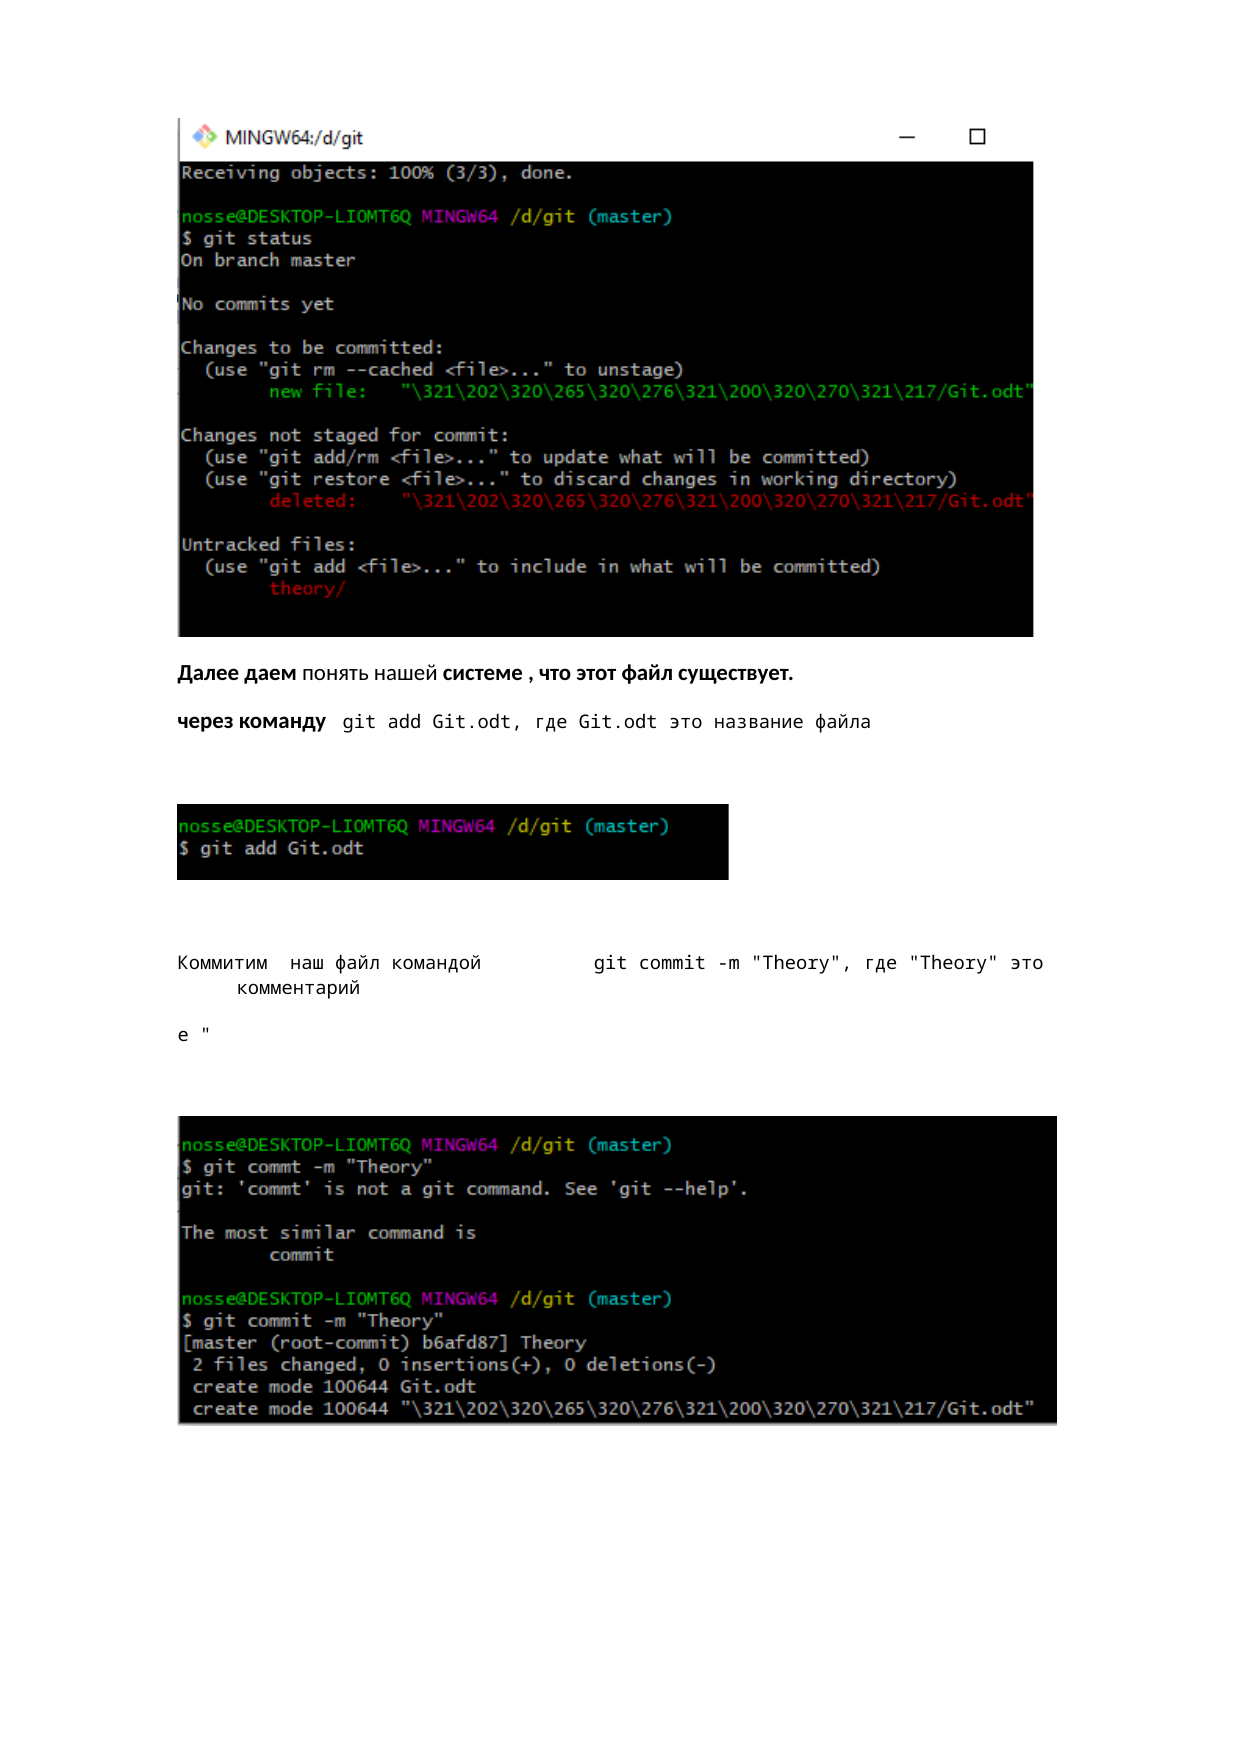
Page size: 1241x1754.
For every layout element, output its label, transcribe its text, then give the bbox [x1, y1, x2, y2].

text через команду git add Git.odt, где Git.odt это название файла [177, 707, 1152, 734]
text Коммитим наш файл командой git commit -m "Theory", где "Theory" это комментарий [177, 949, 1152, 1000]
text е " [177, 1021, 1152, 1046]
text Далее даем понять нашей системе , что этот файл существует. [177, 658, 1152, 686]
